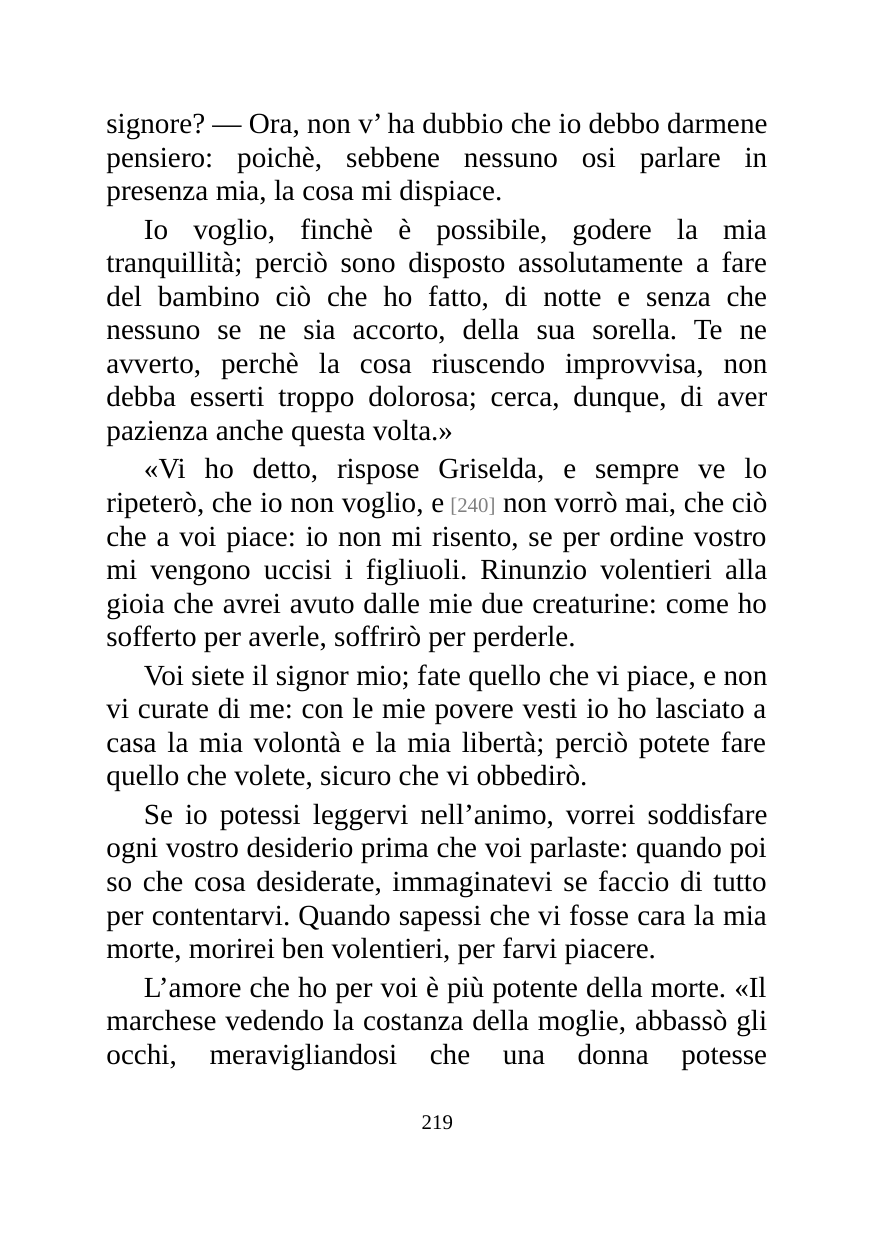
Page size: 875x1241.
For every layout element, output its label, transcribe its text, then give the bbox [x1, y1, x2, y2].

text L’amore che ho per voi è più potente della morte. «Il marchese vedendo la costanza della moglie, abbassò gli occhi, meravigliandosi che una donna potesse [106, 970, 768, 1070]
text Voi siete il signor mio; fate quello che vi piace, e non vi curate di me: con le mie povere vesti io ho lasciato a casa la mia volontà e la mia libertà; perciò potete fare quello che volete, sicuro che vi obbedirò. [106, 658, 768, 792]
text signore? — Ora, non v’ ha dubbio che io debbo darmene pensiero: poichè, sebbene nessuno osi parlare in presenza mia, la cosa mi dispiace. [106, 106, 768, 207]
text «Vi ho detto, rispose Griselda, e sempre ve lo ripeterò, che io non voglio, e [240] non vorrò mai, che ciò che a voi piace: io non mi risento, se per ordine vostro mi vengono uccisi i figliuoli. Rinunzio volentieri alla gioia che avrei avuto dalle mie due creaturine: come ho sofferto per averle, soffrirò per perderle. [106, 452, 768, 653]
text Se io potessi leggervi nell’animo, vorrei soddisfare ogni vostro desiderio prima che voi parlaste: quando poi so che cosa desiderate, immaginatevi se faccio di tutto per contentarvi. Quando sapessi che vi fosse cara la mia morte, morirei ben volentieri, per farvi piacere. [106, 797, 768, 965]
text Io voglio, finchè è possibile, godere la mia tranquillità; perciò sono disposto assolutamente a fare del bambino ciò che ho fatto, di notte e senza che nessuno se ne sia accorto, della sua sorella. Te ne avverto, perchè la cosa riuscendo improvvisa, non debba esserti troppo dolorosa; cerca, dunque, di aver pazienza anche questa volta.» [106, 212, 768, 447]
